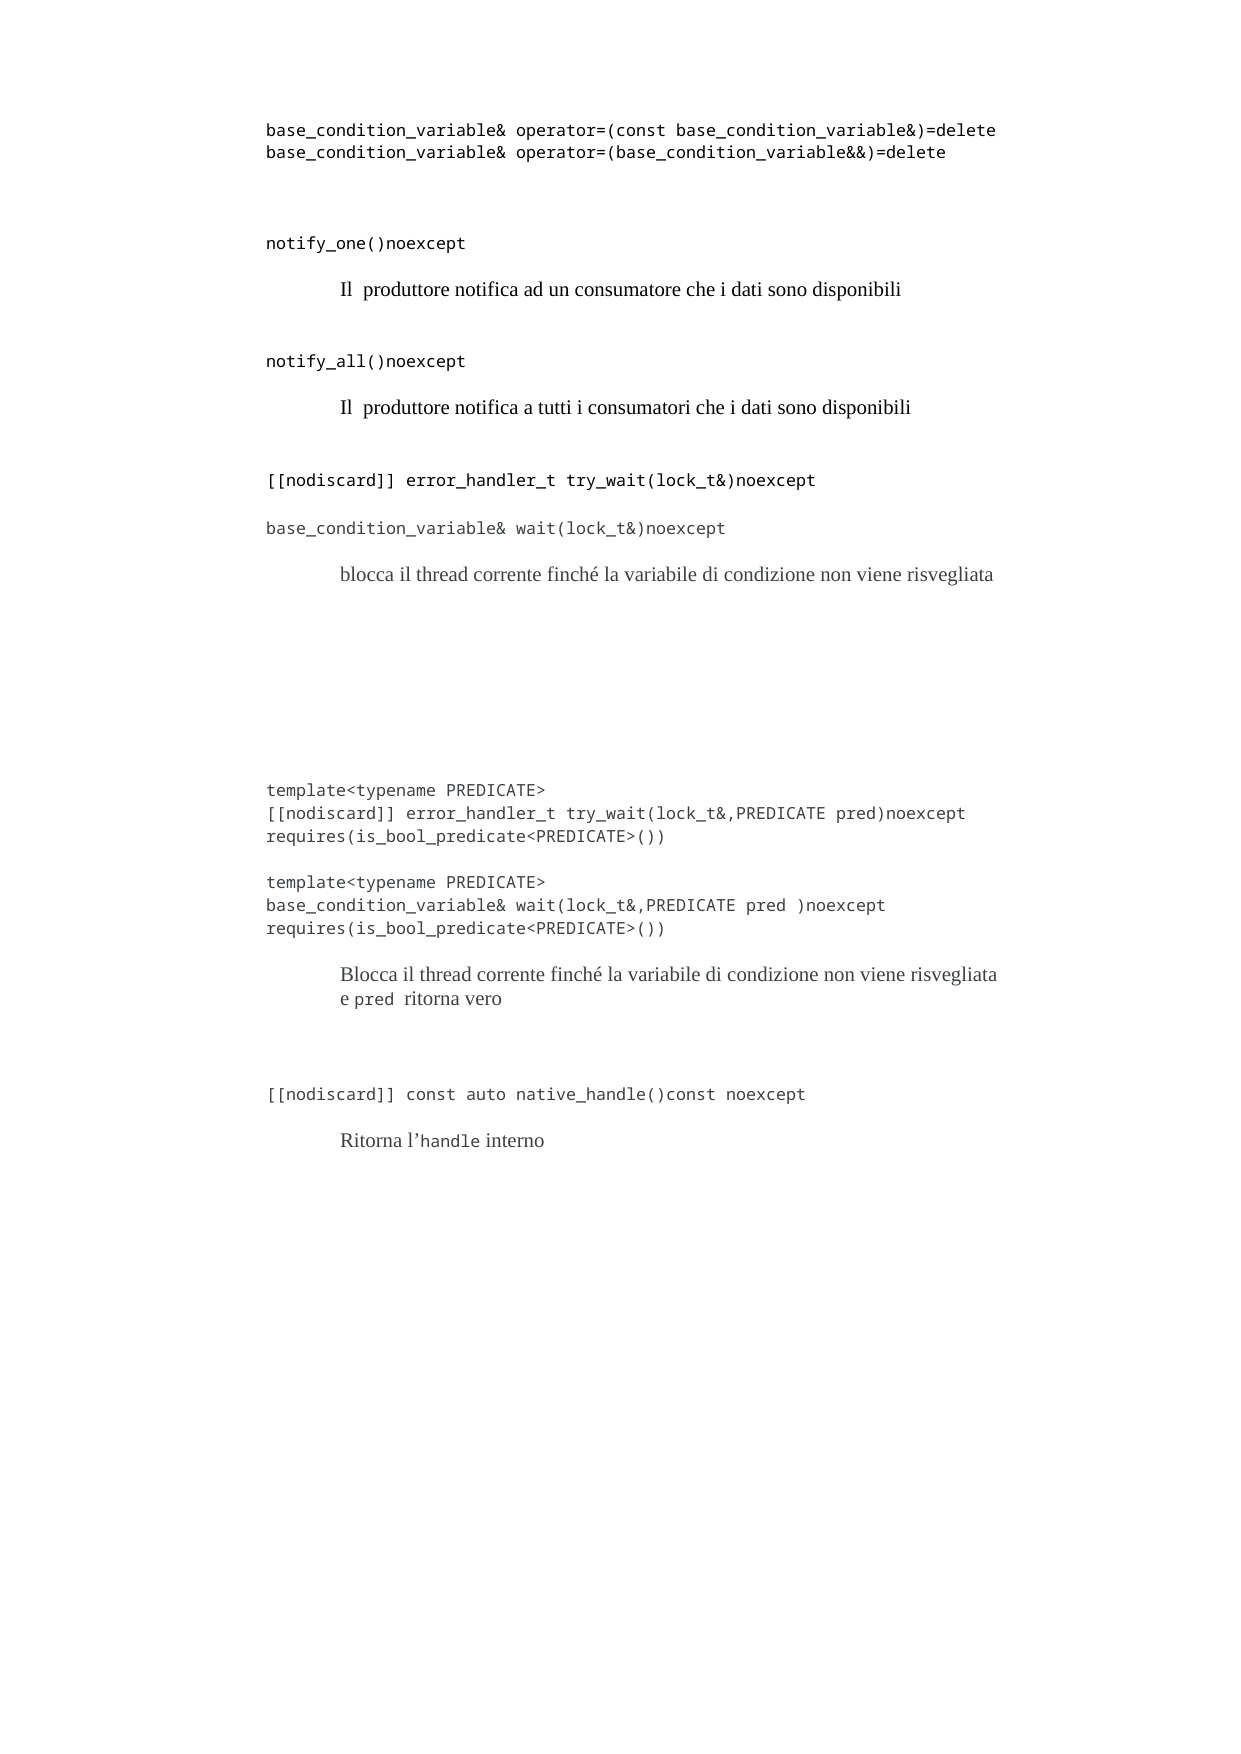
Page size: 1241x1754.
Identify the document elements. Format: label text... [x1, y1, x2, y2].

text base_condition_variable& wait(lock_t&,PREDICATE pred )noexcept [118, 894, 1122, 917]
text notify_all()noexcept [118, 349, 1122, 372]
text [[nodiscard]] const auto native_handle()const noexcept [118, 1083, 1122, 1105]
text notify_one()noexcept [118, 232, 1122, 254]
text Il produttore notifica a tutti i consumatori che i dati sono disponibili [118, 395, 1122, 419]
text [[nodiscard]] error_handler_t try_wait(lock_t&,PREDICATE pred)noexcept [118, 802, 1122, 824]
text Blocca il thread corrente finché la variabile di condizione non viene risvegliata [118, 962, 1122, 986]
text base_condition_variable& wait(lock_t&)noexcept [118, 515, 1122, 540]
text template<typename PREDICATE> [118, 779, 1122, 802]
text base_condition_variable& operator=(const base_condition_variable&)=delete [118, 118, 1122, 141]
text requires(is_bool_predicate<PREDICATE>()) [118, 917, 1122, 939]
text Ritorna l’handle interno [118, 1128, 1122, 1152]
text template<typename PREDICATE> [118, 871, 1122, 894]
text requires(is_bool_predicate<PREDICATE>()) [118, 824, 1122, 847]
text e pred ritorna vero [118, 986, 1122, 1010]
text base_condition_variable& operator=(base_condition_variable&&)=delete [118, 141, 1122, 163]
text Il produttore notifica ad un consumatore che i dati sono disponibili [118, 277, 1122, 301]
text blocca il thread corrente finché la variabile di condizione non viene risvegliata [118, 562, 1122, 586]
text [[nodiscard]] error_handler_t try_wait(lock_t&)noexcept [118, 467, 1122, 491]
